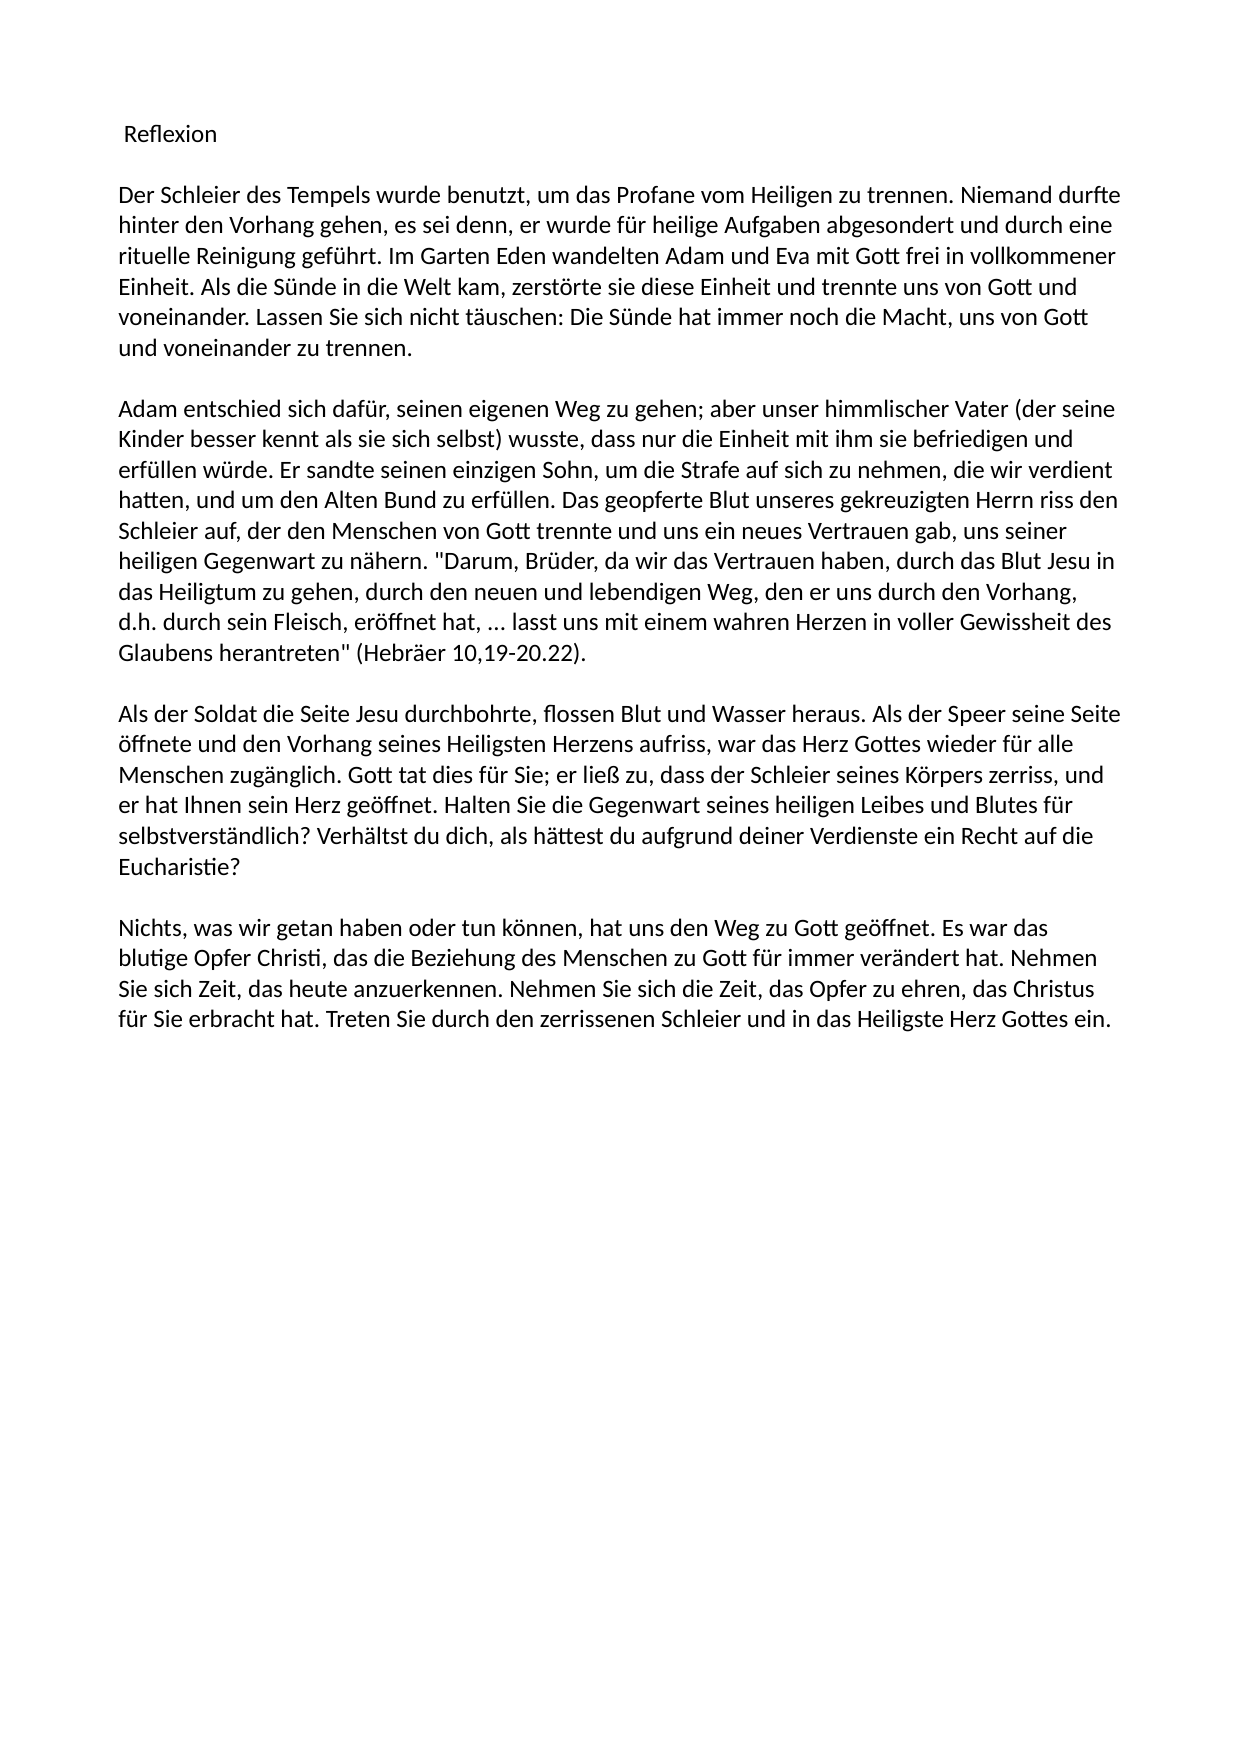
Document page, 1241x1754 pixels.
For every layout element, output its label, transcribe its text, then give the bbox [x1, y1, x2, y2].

text Reflexion Der Schleier des Tempels wurde benutzt, um das Profane vom Heiligen zu trennen. Niemand durfte hinter den Vorhang gehen, es sei denn, er wurde für heilige Aufgaben abgesondert und durch eine rituelle Reinigung geführt. Im Garten Eden wandelten Adam und Eva mit Gott frei in vollkommener Einheit. Als die Sünde in die Welt kam, zerstörte sie diese Einheit und trennte uns von Gott und voneinander. Lassen Sie sich nicht täuschen: Die Sünde hat immer noch die Macht, uns von Gott und voneinander zu trennen. Adam entschied sich dafür, seinen eigenen Weg zu gehen; aber unser himmlischer Vater (der seine Kinder besser kennt als sie sich selbst) wusste, dass nur die Einheit mit ihm sie befriedigen und erfüllen würde. Er sandte seinen einzigen Sohn, um die Strafe auf sich zu nehmen, die wir verdient hatten, und um den Alten Bund zu erfüllen. Das geopferte Blut unseres gekreuzigten Herrn riss den Schleier auf, der den Menschen von Gott trennte und uns ein neues Vertrauen gab, uns seiner heiligen Gegenwart zu nähern. "Darum, Brüder, da wir das Vertrauen haben, durch das Blut Jesu in das Heiligtum zu gehen, durch den neuen und lebendigen Weg, den er uns durch den Vorhang, d.h. durch sein Fleisch, eröffnet hat, ... lasst uns mit einem wahren Herzen in voller Gewissheit des Glaubens herantreten" (Hebräer 10,19-20.22). Als der Soldat die Seite Jesu durchbohrte, flossen Blut und Wasser heraus. Als der Speer seine Seite öffnete und den Vorhang seines Heiligsten Herzens aufriss, war das Herz Gottes wieder für alle Menschen zugänglich. Gott tat dies für Sie; er ließ zu, dass der Schleier seines Körpers zerriss, und er hat Ihnen sein Herz geöffnet. Halten Sie die Gegenwart seines heiligen Leibes und Blutes für selbstverständlich? Verhältst du dich, als hättest du aufgrund deiner Verdienste ein Recht auf die Eucharistie? Nichts, was wir getan haben oder tun können, hat uns den Weg zu Gott geöffnet. Es war das blutige Opfer Christi, das die Beziehung des Menschen zu Gott für immer verändert hat. Nehmen Sie sich Zeit, das heute anzuerkennen. Nehmen Sie sich die Zeit, das Opfer zu ehren, das Christus für Sie erbracht hat. Treten Sie durch den zerrissenen Schleier und in das Heiligste Herz Gottes ein. [118, 118, 1122, 1095]
